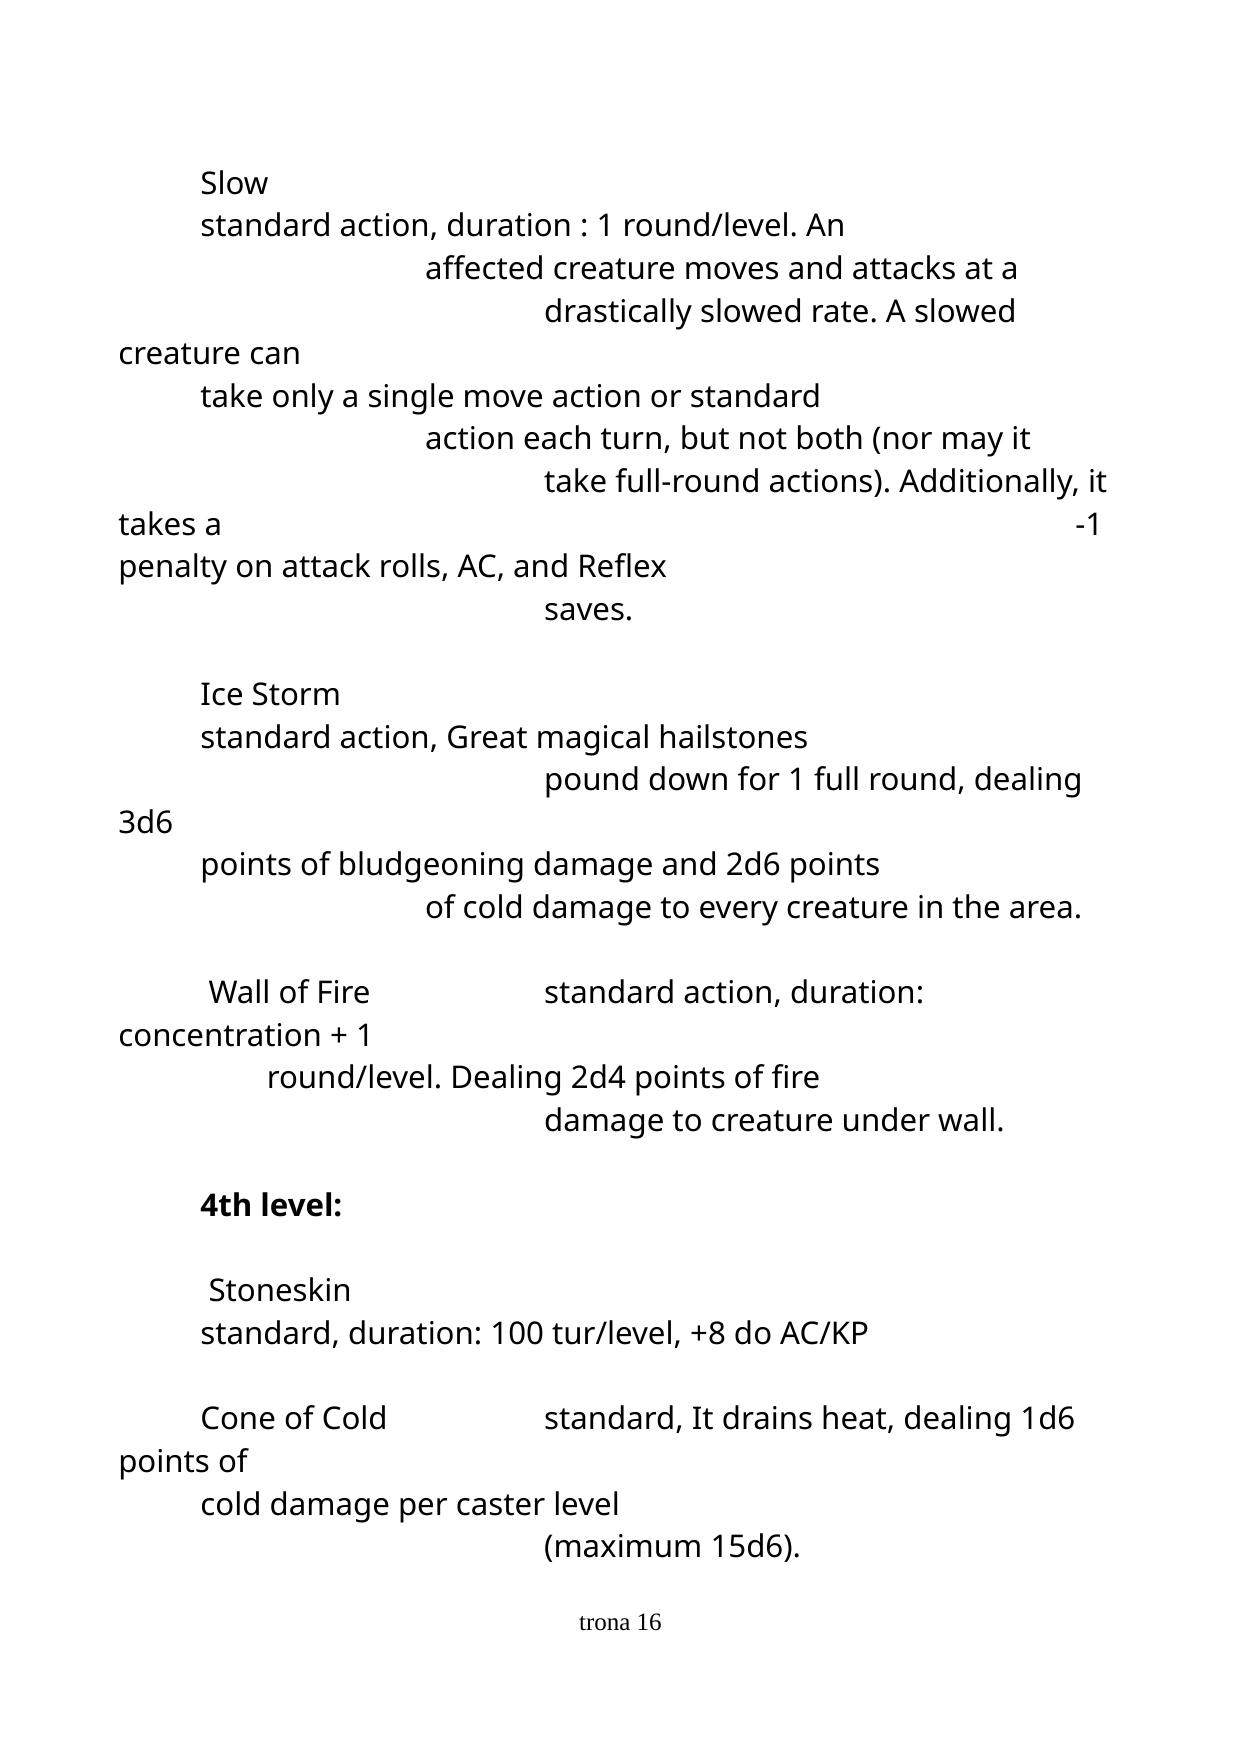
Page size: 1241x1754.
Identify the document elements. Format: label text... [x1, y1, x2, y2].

text Wall of Fire standard action, duration: concentration + 1 round/level. Dealing 2d4 points of fire damage to creature under wall. [118, 970, 1122, 1141]
text Stoneskin standard, duration: 100 tur/level, +8 do AC/KP Cone of Cold standard, It drains heat, dealing 1d6 points of cold damage per caster level [118, 1268, 1122, 1524]
text (maximum 15d6). [118, 1524, 1122, 1567]
text 4th level: [118, 1183, 1122, 1226]
text Slow standard action, duration : 1 round/level. An affected creature moves and attacks at a drastically slowed rate. A slowed creature can take only a single move action or standard action each turn, but not both (nor may it take full-round actions). Additionally, it takes a -1 penalty on attack rolls, AC, and Reflex saves. [118, 161, 1122, 629]
text Ice Storm standard action, Great magical hailstones pound down for 1 full round, dealing 3d6 points of bludgeoning damage and 2d6 points of cold damage to every creature in the area. [118, 672, 1122, 928]
